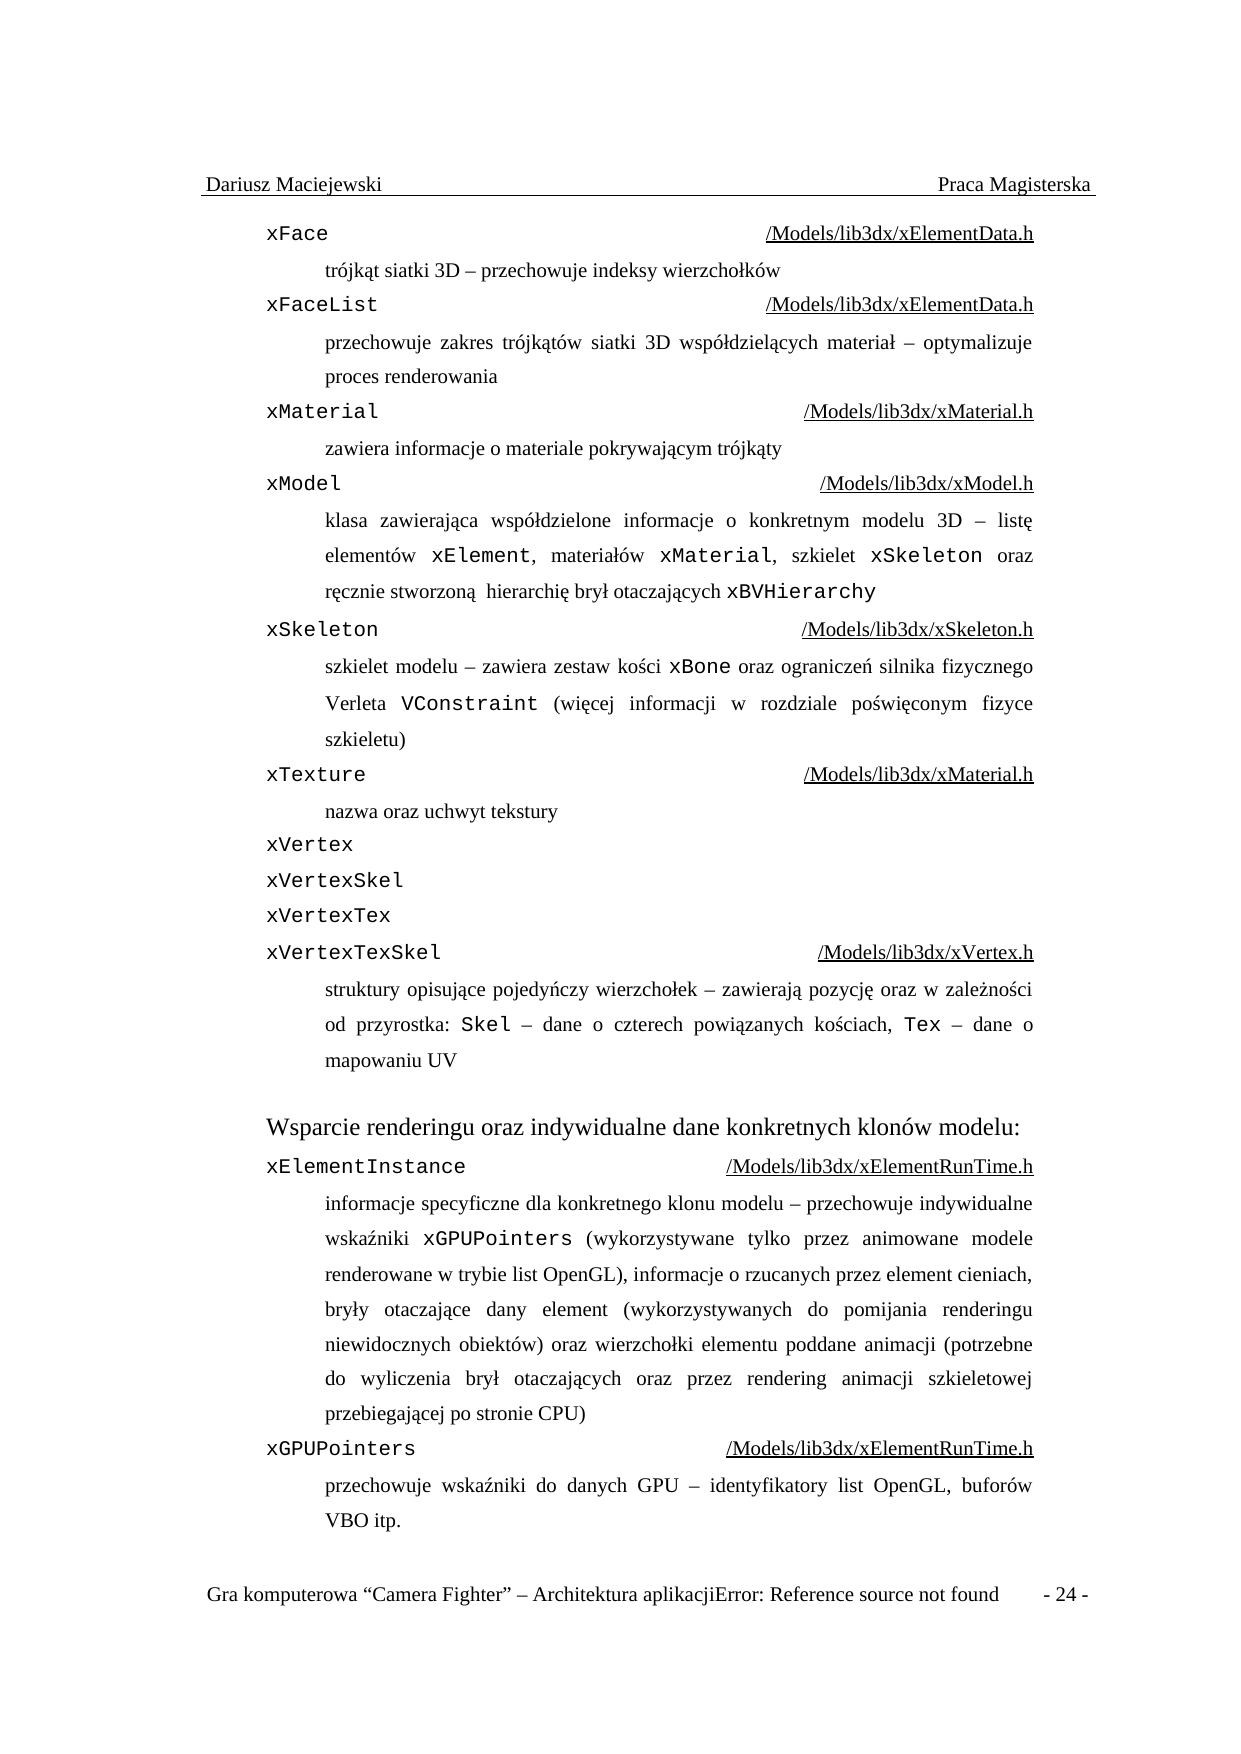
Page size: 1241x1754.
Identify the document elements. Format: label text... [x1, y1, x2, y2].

text xMaterial /Models/lib3dx/xMaterial.h [266, 400, 1033, 425]
text xFace /Models/lib3dx/xElementData.h [266, 221, 1033, 246]
text Wsparcie renderingu oraz indywidualne dane konkretnych klonów modelu: [207, 1113, 1092, 1141]
text xTexture /Models/lib3dx/xMaterial.h [266, 762, 1033, 787]
text zawiera informacje o materiale pokrywającym trójkąty [325, 437, 1033, 460]
text xSkeleton /Models/lib3dx/xSkeleton.h [266, 618, 1033, 642]
text xVertex [266, 834, 1033, 858]
text xVertexTexSkel /Models/lib3dx/xVertex.h [266, 941, 1033, 965]
text struktury opisujące pojedyńczy wierzchołek – zawierają pozycję oraz w zależności od przyrostka: Skel – dane o czterech powiązanych kościach, Tex – dane o mapowaniu UV [325, 978, 1033, 1072]
text xElementInstance /Models/lib3dx/xElementRunTime.h [266, 1155, 1033, 1179]
text przechowuje wskaźniki do danych GPU – identyfikatory list OpenGL, buforów VBO itp. [325, 1474, 1033, 1532]
text xVertexTex [266, 905, 1033, 929]
text xGPUPointers /Models/lib3dx/xElementRunTime.h [266, 1437, 1033, 1461]
text xFaceList /Models/lib3dx/xElementData.h [266, 293, 1033, 318]
text nazwa oraz uchwyt tekstury [325, 799, 1033, 823]
text szkielet modelu – zawiera zestaw kości xBone oraz ograniczeń silnika fizycznego Verleta VConstraint (więcej informacji w rozdziale poświęconym fizyce szkieletu) [325, 655, 1033, 751]
text klasa zawierająca współdzielone informacje o konkretnym modelu 3D – listę elementów xElement, materiałów xMaterial, szkielet xSkeleton oraz ręcznie stworzoną hierarchię brył otaczających xBVHierarchy [325, 509, 1033, 605]
text xModel /Models/lib3dx/xModel.h [266, 472, 1033, 497]
text informacje specyficzne dla konkretnego klonu modelu – przechowuje indywidualne wskaźniki xGPUPointers (wykorzystywane tylko przez animowane modele renderowane w trybie list OpenGL), informacje o rzucanych przez element cieniach, bryły otaczające dany element (wykorzystywanych do pomijania renderingu niewidocznych obiektów) oraz wierzchołki elementu poddane animacji (potrzebne do wyliczenia brył otaczających oraz przez rendering animacji szkieletowej przebiegającej po stronie CPU) [325, 1192, 1033, 1425]
text przechowuje zakres trójkątów siatki 3D współdzielących materiał – optymalizuje proces renderowania [325, 331, 1033, 388]
text trójkąt siatki 3D – przechowuje indeksy wierzchołków [325, 259, 1033, 282]
text xVertexSkel [266, 870, 1033, 893]
